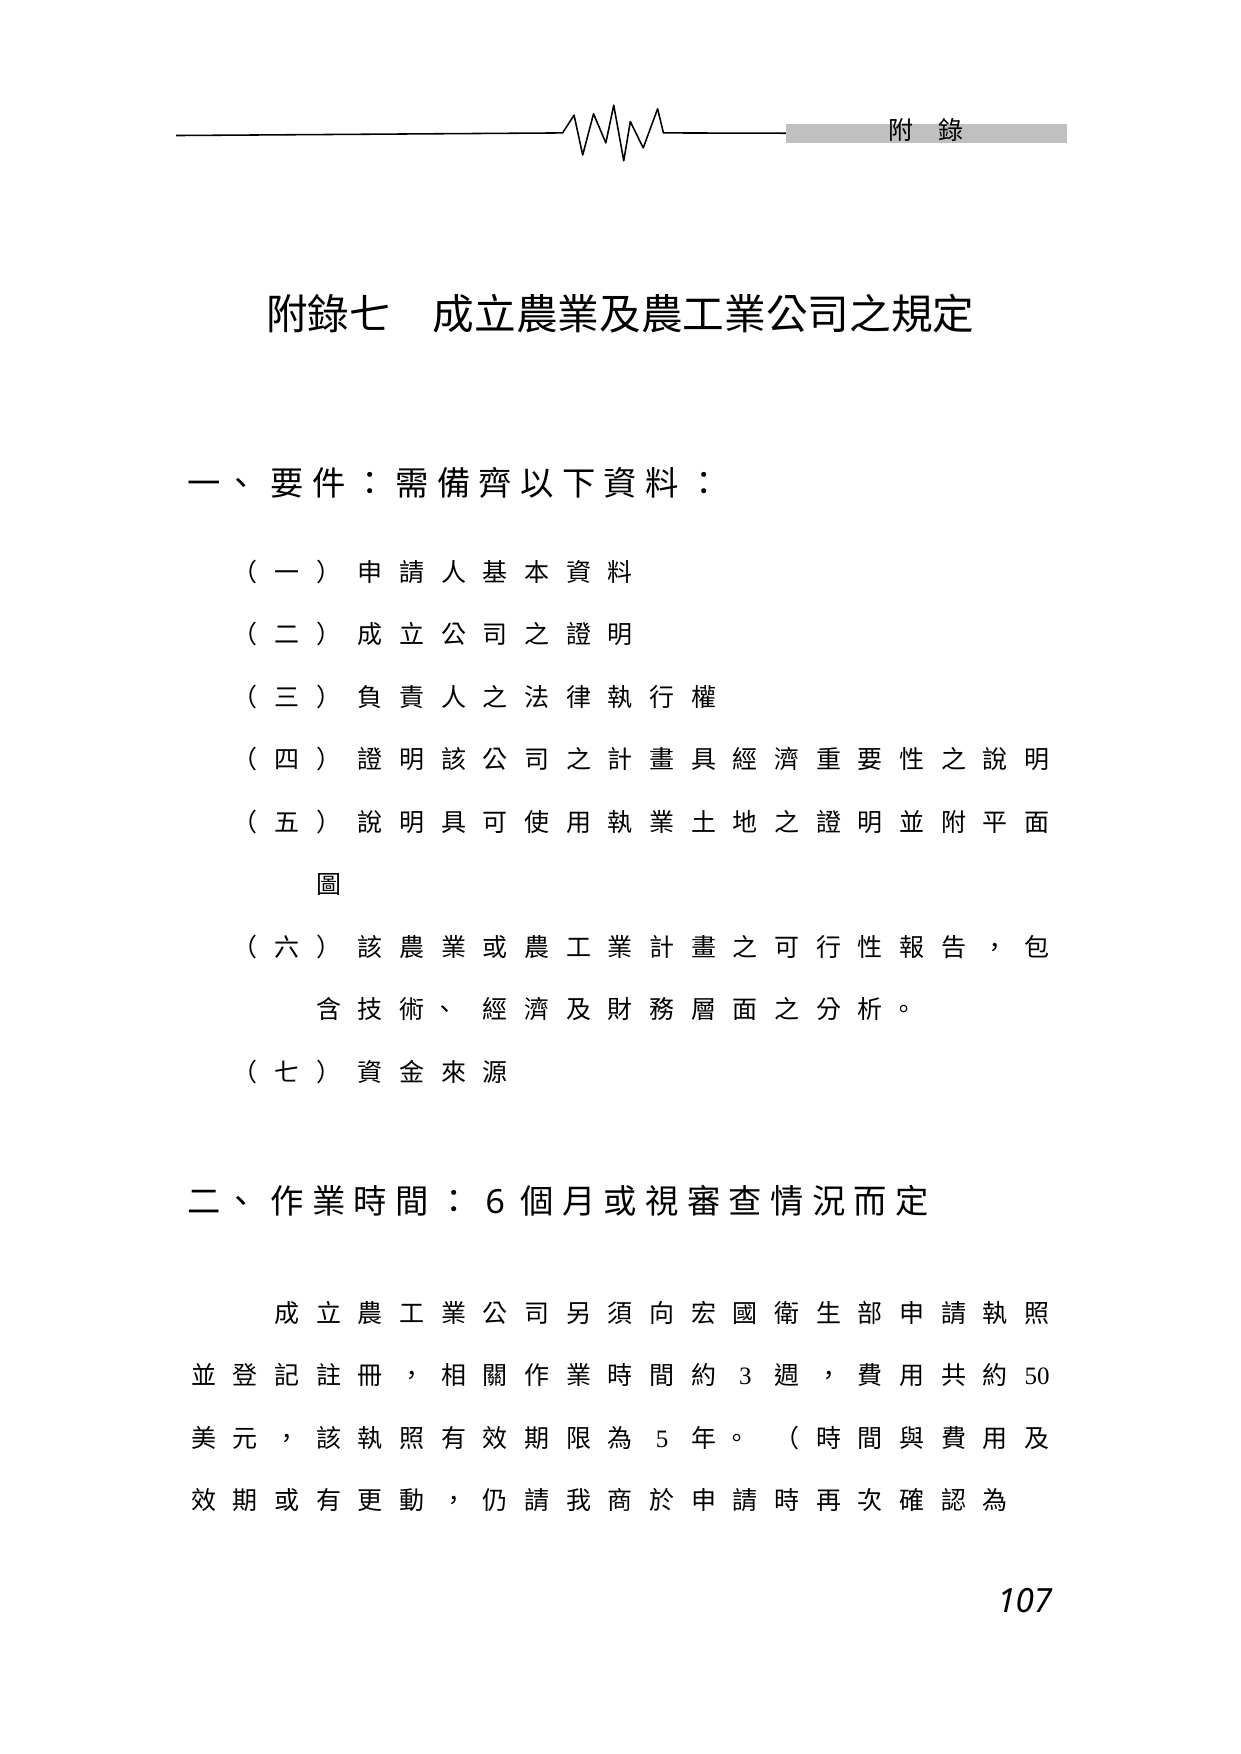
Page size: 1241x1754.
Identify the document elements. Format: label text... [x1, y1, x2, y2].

text 附錄七 成立農業及農工業公司之規定 [183, 270, 1058, 332]
text （二）成立公司之證明 [207, 591, 1058, 653]
text （四）證明該公司之計畫具經濟重要性之說明 [207, 716, 1058, 778]
text 二、作業時間：6個月或視審查情況而定 [183, 1118, 1058, 1243]
text （七）資金來源 [207, 1028, 1058, 1091]
text （三）負責人之法律執行權 [207, 653, 1058, 716]
text （一）申請人基本資料 [207, 528, 1058, 591]
text 一、要件：需備齊以下資料： [183, 439, 1058, 502]
text 成立農工業公司另須向宏國衛生部申請執照並登記註冊，相關作業時間約3週，費用共約50美元，該執照有效期限為5年。（時間與費用及效期或有更動，仍請我商於申請時再次確認為 [183, 1269, 1058, 1519]
text （五）說明具可使用執業土地之證明並附平面圖 [207, 778, 1058, 903]
text （六）該農業或農工業計畫之可行性報告，包含技術、經濟及財務層面之分析。 [207, 903, 1058, 1028]
